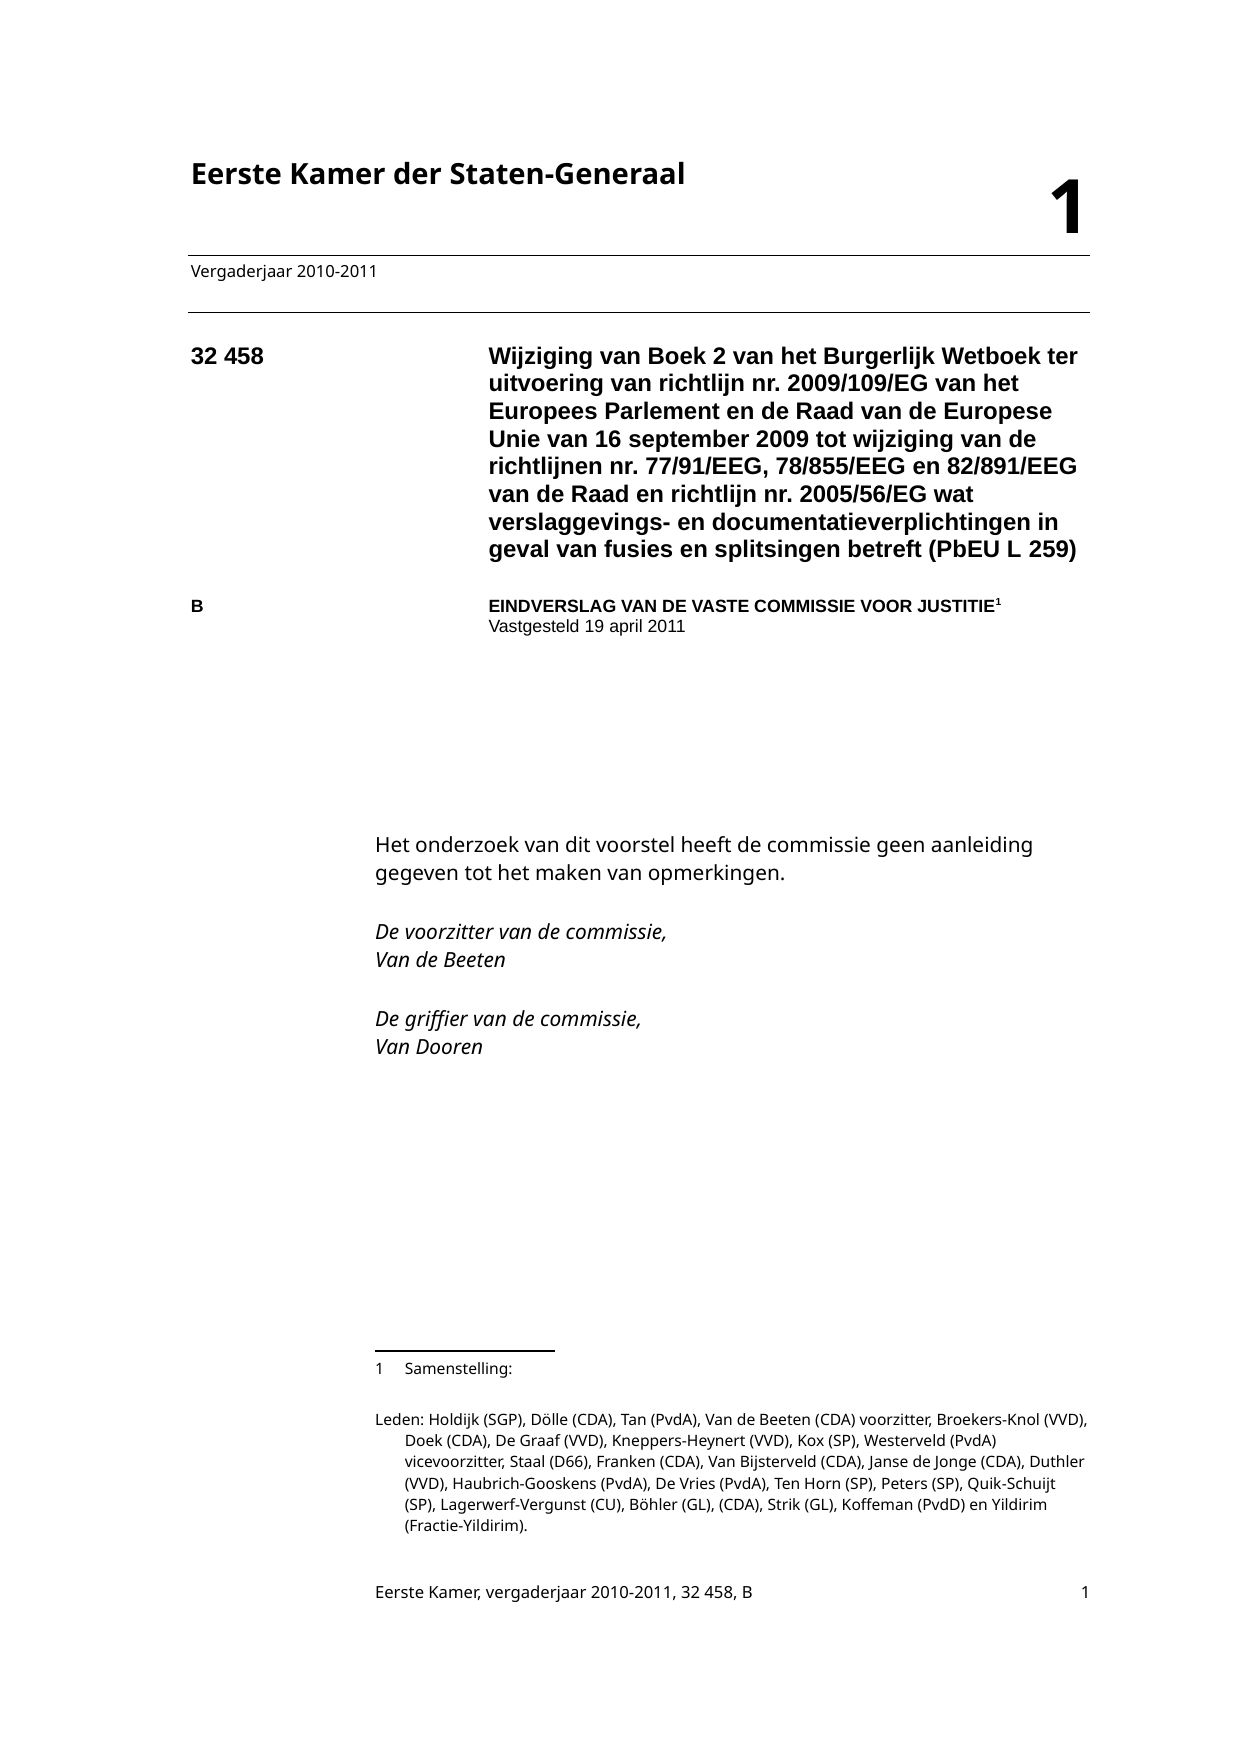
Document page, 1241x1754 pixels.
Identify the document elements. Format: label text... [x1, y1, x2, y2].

table_cell Wijziging van Boek 2 van het Burgerlijk Wetboek ter uitvoering van richtlijn nr. 2009/109/EG van het Europees Parlement en de Raad van de Europese Unie van 16 september 2009 tot wijziging van de richtlijnen nr. 77/91/EEG, 78/855/EEG en 82/891/EEG van de Raad en richtlijn nr. 2005/56/EG wat verslaggevings- en documentatieverplichtingen in geval van fusies en splitsingen betreft (PbEU L 259) [485, 339, 1090, 593]
table_cell 32 458 [188, 339, 485, 593]
text Het onderzoek van dit voorstel heeft de commissie geen aanleiding gegeven tot het maken van opmerkingen. [375, 830, 1090, 887]
table_cell B [188, 593, 485, 712]
table_cell [188, 313, 485, 339]
table_header Eerste Kamer der Staten-Generaal [188, 150, 909, 255]
table_cell Vergaderjaar 2010-2011 [188, 256, 485, 312]
table_header 1 [910, 150, 1090, 255]
text Van de Beeten [375, 945, 1090, 974]
table_cell EINDVERSLAG VAN DE VASTE COMMISSIE VOOR JUSTITIE Vastgesteld 19 april 2011 [485, 593, 1090, 712]
table_cell [485, 313, 1090, 339]
text De griffier van de commissie, [375, 1004, 1090, 1032]
text Van Dooren [375, 1032, 1090, 1061]
text De voorzitter van de commissie, [375, 917, 1090, 945]
table_cell [485, 256, 1090, 312]
